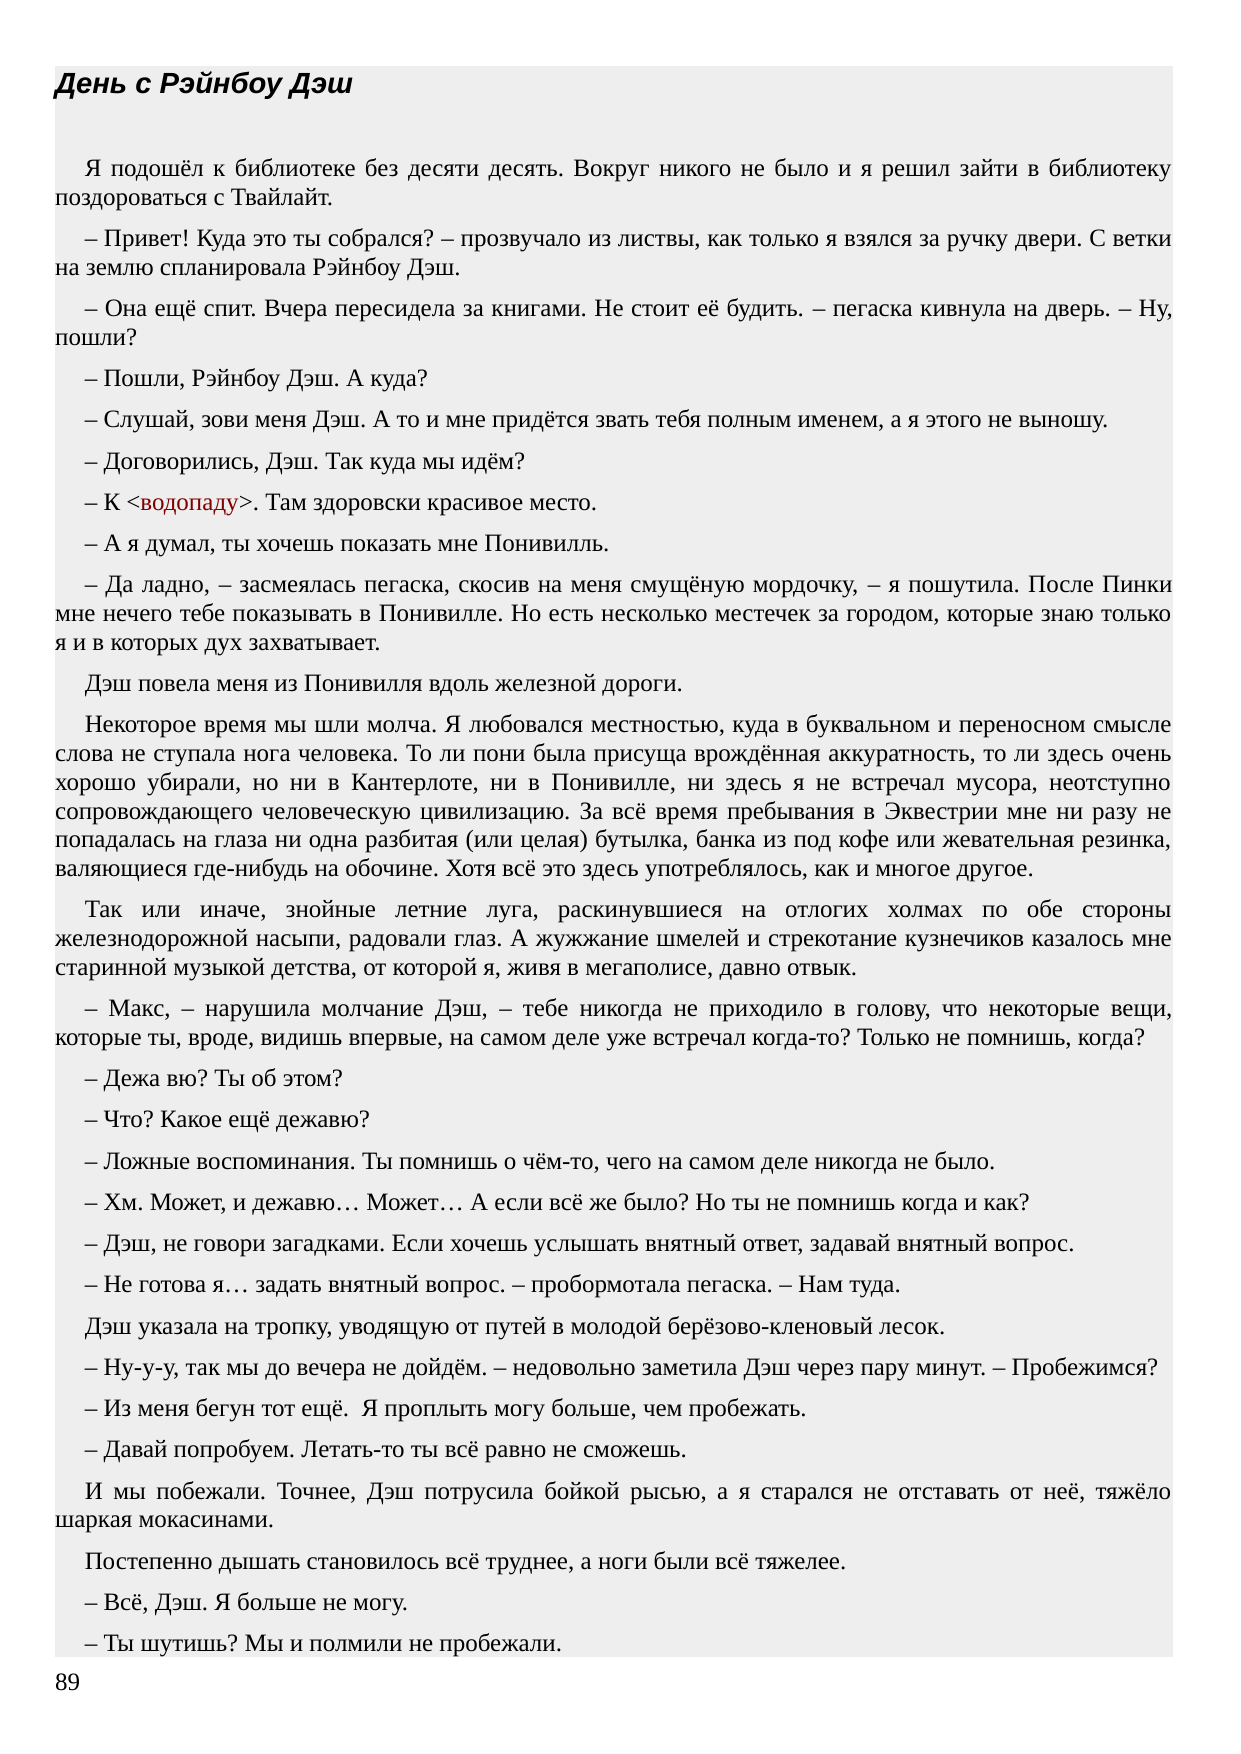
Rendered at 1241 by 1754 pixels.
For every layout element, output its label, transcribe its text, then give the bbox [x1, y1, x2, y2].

text – Слушай, зови меня Дэш. А то и мне придётся звать тебя полным именем, а я этого не выношу. [55, 404, 1173, 433]
subtitle День с Рэйнбоу Дэш [55, 66, 1173, 99]
text Некоторое время мы шли молча. Я любовался местностью, куда в буквальном и переносном смысле слова не ступала нога человека. То ли пони была присуща врождённая аккуратность, то ли здесь очень хорошо убирали, но ни в Кантерлоте, ни в Понивилле, ни здесь я не встречал мусора, неотступно сопровождающего человеческую цивилизацию. За всё время пребывания в Эквестрии мне ни разу не попадалась на глаза ни одна разбитая (или целая) бутылка, банка из под кофе или жевательная резинка, валяющиеся где-нибудь на обочине. Хотя всё это здесь употреблялось, как и многое другое. [55, 709, 1173, 882]
text – Пошли, Рэйнбоу Дэш. А куда? [55, 363, 1173, 392]
text – Дежа вю? Ты об этом? [55, 1063, 1173, 1092]
text – Не готова я… задать внятный вопрос. – пробормотала пегаска. – Нам туда. [55, 1269, 1173, 1298]
text Постепенно дышать становилось всё труднее, а ноги были всё тяжелее. [55, 1546, 1173, 1574]
text – Договорились, Дэш. Так куда мы идём? [55, 446, 1173, 474]
text – Ложные воспоминания. Ты помнишь о чём-то, чего на самом деле никогда не было. [55, 1146, 1173, 1174]
text – Дэш, не говори загадками. Если хочешь услышать внятный ответ, задавай внятный вопрос. [55, 1228, 1173, 1257]
text Так или иначе, знойные летние луга, раскинувшиеся на отлогих холмах по обе стороны железнодорожной насыпи, радовали глаз. А жужжание шмелей и стрекотание кузнечиков казалось мне старинной музыкой детства, от которой я, живя в мегаполисе, давно отвык. [55, 894, 1173, 981]
text Дэш указала на тропку, уводящую от путей в молодой берёзово-кленовый лесок. [55, 1311, 1173, 1339]
text Я подошёл к библиотеке без десяти десять. Вокруг никого не было и я решил зайти в библиотеку поздороваться с Твайлайт. [55, 153, 1173, 211]
text – А я думал, ты хочешь показать мне Понивилль. [55, 528, 1173, 557]
text – Что? Какое ещё дежавю? [55, 1104, 1173, 1133]
text – Привет! Куда это ты собрался? – прозвучало из листвы, как только я взялся за ручку двери. С ветки на землю спланировала Рэйнбоу Дэш. [55, 223, 1173, 281]
text – Макс, – нарушила молчание Дэш, – тебе никогда не приходило в голову, что некоторые вещи, которые ты, вроде, видишь впервые, на самом деле уже встречал когда-то? Только не помнишь, когда? [55, 993, 1173, 1051]
text – Хм. Может, и дежавю… Может… А если всё же было? Но ты не помнишь когда и как? [55, 1187, 1173, 1216]
text – Давай попробуем. Летать-то ты всё равно не сможешь. [55, 1434, 1173, 1463]
text – Ну-у-у, так мы до вечера не дойдём. – недовольно заметила Дэш через пару минут. – Пробежимся? [55, 1352, 1173, 1381]
text – К <водопаду>. Там здоровски красивое место. [55, 487, 1173, 516]
text – Она ещё спит. Вчера пересидела за книгами. Не стоит её будить. – пегаска кивнула на дверь. – Ну, пошли? [55, 293, 1173, 351]
text – Из меня бегун тот ещё. Я проплыть могу больше, чем пробежать. [55, 1393, 1173, 1422]
text – Да ладно, – засмеялась пегаска, скосив на меня смущёную мордочку, – я пошутила. После Пинки мне нечего тебе показывать в Понивилле. Но есть несколько местечек за городом, которые знаю только я и в которых дух захватывает. [55, 569, 1173, 656]
text И мы побежали. Точнее, Дэш потрусила бойкой рысью, а я старался не отставать от неё, тяжёло шаркая мокасинами. [55, 1476, 1173, 1533]
text – Всё, Дэш. Я больше не могу. [55, 1587, 1173, 1616]
text Дэш повела меня из Понивилля вдоль железной дороги. [55, 668, 1173, 697]
text – Ты шутишь? Мы и полмили не пробежали. [55, 1628, 1173, 1657]
